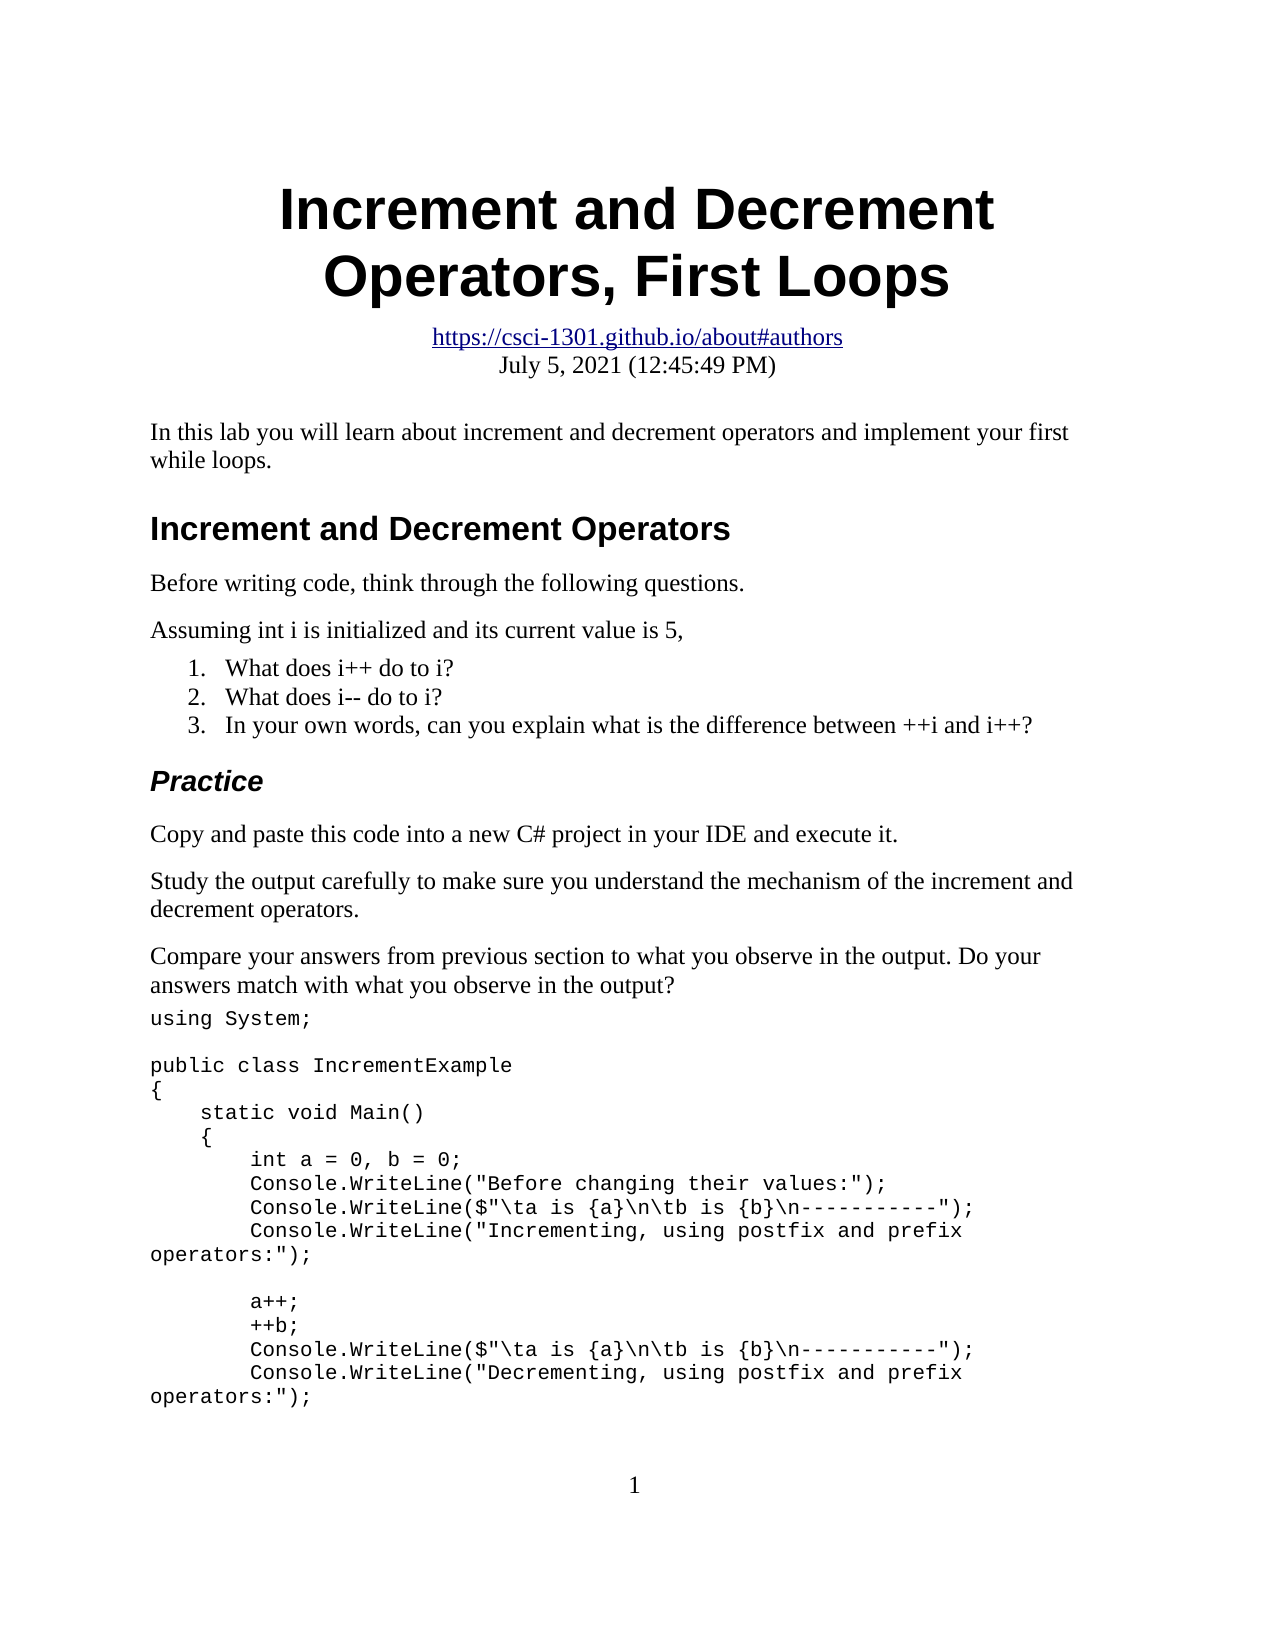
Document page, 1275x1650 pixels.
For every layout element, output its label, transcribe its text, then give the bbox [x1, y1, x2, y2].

text Compare your answers from previous section to what you observe in the output. Do your answers match with what you observe in the output? [150, 941, 1125, 999]
list What does i++ do to i? [187, 653, 1125, 682]
subtitle Practice [150, 764, 1125, 798]
text int a = 0, b = 0; [150, 1149, 1125, 1173]
text Copy and paste this code into a new C# project in your IDE and execute it. [150, 819, 1125, 848]
text using System; [150, 1008, 1125, 1031]
text Assuming int i is initialized and its current value is 5, [150, 615, 1125, 644]
text Study the output carefully to make sure you understand the mechanism of the increment and decrement operators. [150, 866, 1125, 923]
text July 5, 2021 (12:45:49 PM) [150, 350, 1125, 379]
text static void Main() [150, 1102, 1125, 1126]
text ++b; [150, 1315, 1125, 1339]
text { [150, 1078, 1125, 1102]
text Before writing code, think through the following questions. [150, 568, 1125, 597]
text Console.WriteLine($"\ta is {a}\n\tb is {b}\n-----------"); [150, 1339, 1125, 1362]
text public class IncrementExample [150, 1055, 1125, 1078]
subtitle Increment and Decrement Operators [150, 508, 1125, 547]
text Console.WriteLine($"\ta is {a}\n\tb is {b}\n-----------"); [150, 1197, 1125, 1220]
list In your own words, can you explain what is the difference between ++i and i++? [187, 710, 1125, 739]
list What does i-- do to i? [187, 682, 1125, 710]
text Console.WriteLine("Incrementing, using postfix and prefix operators:"); [150, 1220, 1125, 1268]
text a++; [150, 1291, 1125, 1315]
text https://csci-1301.github.io/about#authors [150, 322, 1125, 350]
title Increment and Decrement Operators, First Loops [150, 175, 1125, 309]
text In this lab you will learn about increment and decrement operators and implement your first while loops. [150, 417, 1125, 474]
text Console.WriteLine("Before changing their values:"); [150, 1173, 1125, 1197]
text { [150, 1126, 1125, 1149]
text Console.WriteLine("Decrementing, using postfix and prefix operators:"); [150, 1362, 1125, 1409]
